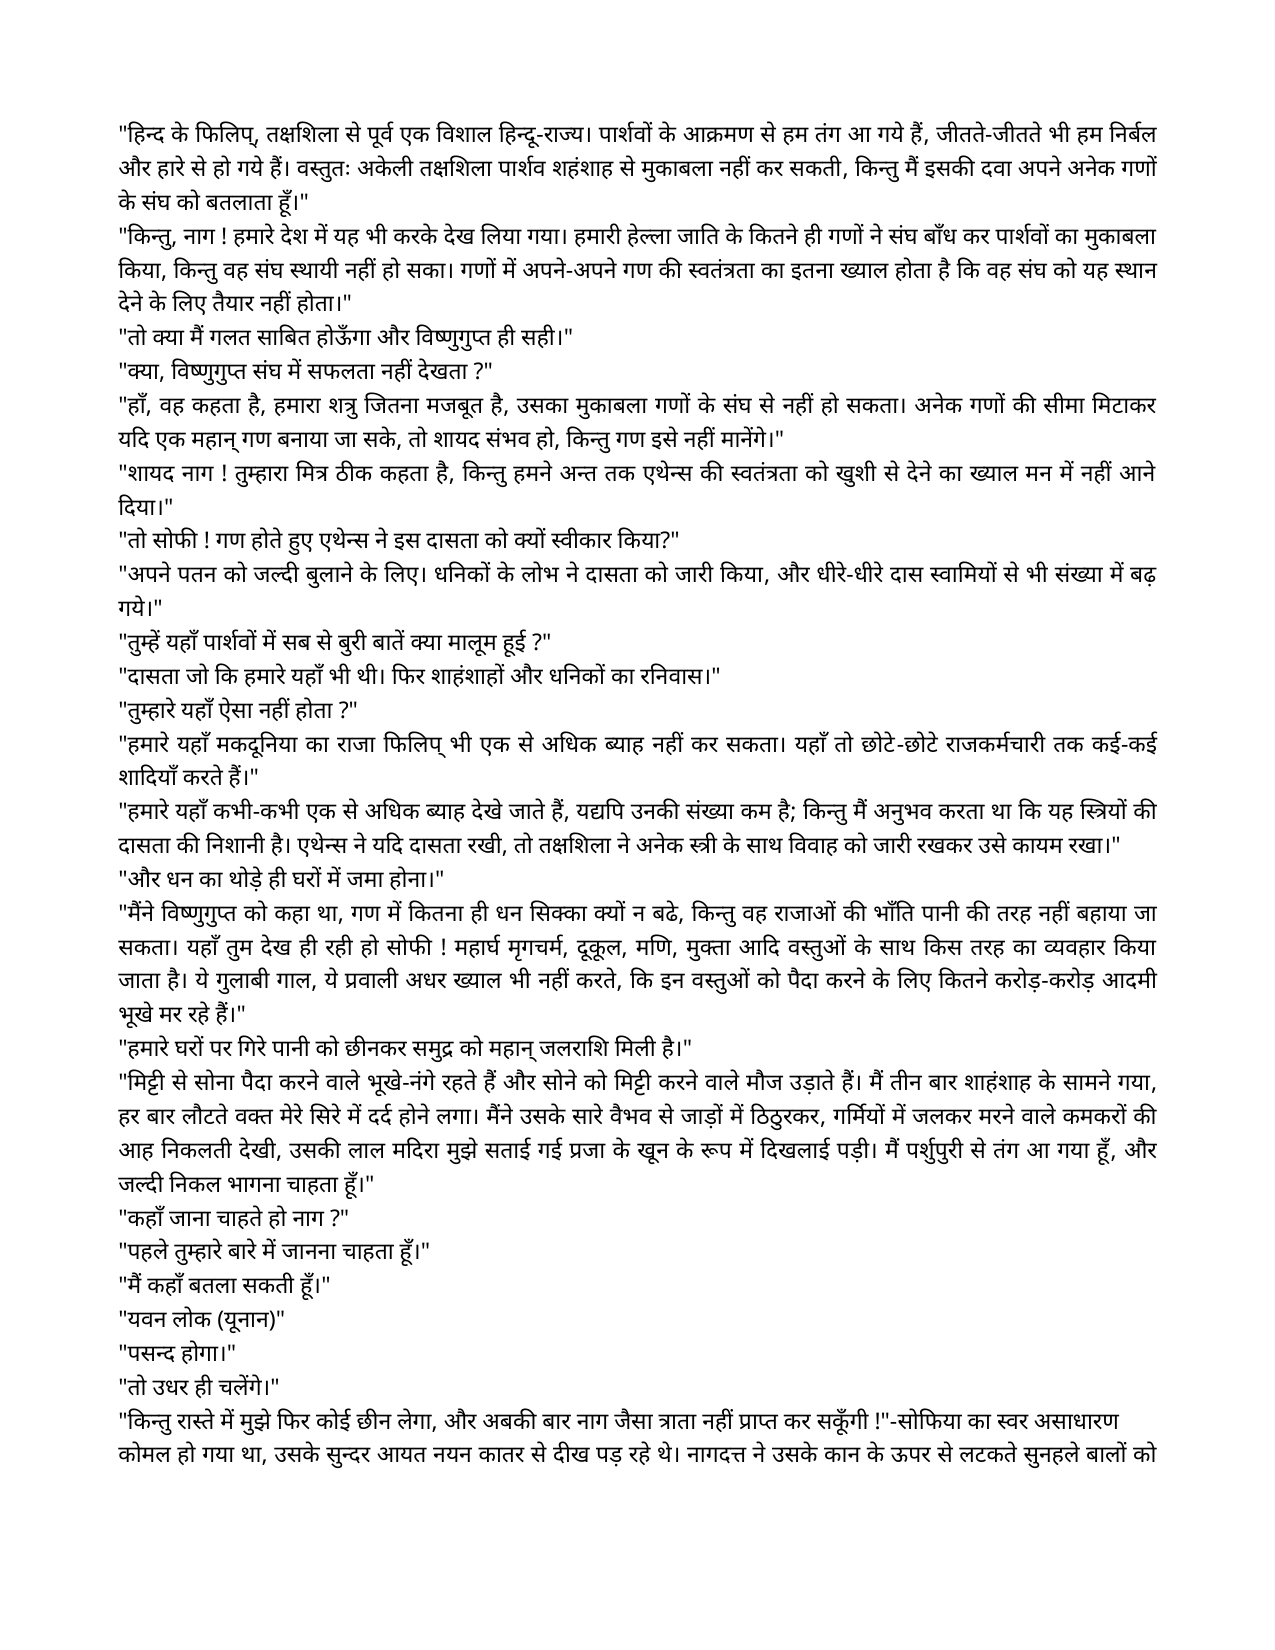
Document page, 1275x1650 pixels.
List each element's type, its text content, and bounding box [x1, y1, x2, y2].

text "तो उधर ही चलेंगे।" [118, 1371, 1157, 1404]
text "तुम्हारे यहाँ ऐसा नहीं होता ?" [118, 694, 1157, 727]
text "शायद नाग ! तुम्हारा मित्र ठीक कहता है, किन्तु हमने अन्त तक एथेन्स की स्वतंत्रता को खुशी से देने का ख्याल मन में नहीं आने दिया।" [118, 457, 1157, 524]
text "मैं कहाँ बतला सकती हूँ।" [118, 1269, 1157, 1303]
text "हमारे यहाँ कभी-कभी एक से अधिक ब्याह देखे जाते हैं, यद्यपि उनकी संख्या कम है; किन्तु मैं अनुभव करता था कि यह स्त्रियों की दासता की निशानी है। एथेन्स ने यदि दासता रखी, तो तक्षशिला ने अनेक स्त्री के साथ विवाह को जारी रखकर उसे कायम रखा।" [118, 795, 1157, 863]
text "हिन्द के फिलिप्, तक्षशिला से पूर्व एक विशाल हिन्दू-राज्य। पार्शवों के आक्रमण से हम तंग आ गये हैं, जीतते-जीतते भी हम निर्बल और हारे से हो गये हैं। वस्तुतः अकेली तक्षशिला पार्शव शहंशाह से मुकाबला नहीं कर सकती, किन्तु मैं इसकी दवा अपने अनेक गणों के संघ को बतलाता हूँ।" [118, 118, 1157, 220]
text "हमारे यहाँ मकदूनिया का राजा फिलिप् भी एक से अधिक ब्याह नहीं कर सकता। यहाँ तो छोटे-छोटे राजकर्मचारी तक कई-कई शादियाँ करते हैं।" [118, 727, 1157, 795]
text "पहले तुम्हारे बारे में जानना चाहता हूँ।" [118, 1235, 1157, 1269]
text "पसन्द होगा।" [118, 1337, 1157, 1371]
text "हाँ, वह कहता है, हमारा शत्रु जितना मजबूत है, उसका मुकाबला गणों के संघ से नहीं हो सकता। अनेक गणों की सीमा मिटाकर यदि एक महान् गण बनाया जा सके, तो शायद संभव हो, किन्तु गण इसे नहीं मानेंगे।" [118, 389, 1157, 457]
text "मैंने विष्णुगुप्त को कहा था, गण में कितना ही धन सिक्का क्यों न बढे, किन्तु वह राजाओं की भाँति पानी की तरह नहीं बहाया जा सकता। यहाँ तुम देख ही रही हो सोफी ! महार्घ मृगचर्म, दूकूल, मणि, मुक्ता आदि वस्तुओं के साथ किस तरह का व्यवहार किया जाता है। ये गुलाबी गाल, ये प्रवाली अधर ख्याल भी नहीं करते, कि इन वस्तुओं को पैदा करने के लिए कितने करोड़-करोड़ आदमी भूखे मर रहे हैं।" [118, 897, 1157, 1032]
text "किन्तु रास्ते में मुझे फिर कोई छीन लेगा, और अबकी बार नाग जैसा त्राता नहीं प्राप्त कर सकूँगी !"-सोफिया का स्वर असाधारण [118, 1404, 1157, 1438]
text "और धन का थोड़े ही घरों में जमा होना।" [118, 863, 1157, 897]
text "मिट्टी से सोना पैदा करने वाले भूखे-नंगे रहते हैं और सोने को मिट्टी करने वाले मौज उड़ाते हैं। मैं तीन बार शाहंशाह के सामने गया, हर बार लौटते वक्त मेरे सिरे में दर्द होने लगा। मैंने उसके सारे वैभव से जाड़ों में ठिठुरकर, गर्मियों में जलकर मरने वाले कमकरों की आह निकलती देखी, उसकी लाल मदिरा मुझे सताई गई प्रजा के खून के रूप में दिखलाई पड़ी। मैं पर्शुपुरी से तंग आ गया हूँ, और जल्दी निकल भागना चाहता हूँ।" [118, 1066, 1157, 1201]
text "यवन लोक (यूनान)" [118, 1303, 1157, 1337]
text "किन्तु, नाग ! हमारे देश में यह भी करके देख लिया गया। हमारी हेल्ला जाति के कितने ही गणों ने संघ बाँध कर पार्शवों का मुकाबला किया, किन्तु वह संघ स्थायी नहीं हो सका। गणों में अपने-अपने गण की स्वतंत्रता का इतना ख्याल होता है कि वह संघ को यह स्थान देने के लिए तैयार नहीं होता।" [118, 220, 1157, 321]
text "कहाँ जाना चाहते हो नाग ?" [118, 1201, 1157, 1235]
text "अपने पतन को जल्दी बुलाने के लिए। धनिकों के लोभ ने दासता को जारी किया, और धीरे-धीरे दास स्वामियों से भी संख्या में बढ़ गये।" [118, 558, 1157, 626]
text "क्या, विष्णुगुप्त संघ में सफलता नहीं देखता ?" [118, 355, 1157, 389]
text "तो क्या मैं गलत साबित होऊँगा और विष्णुगुप्त ही सही।" [118, 321, 1157, 355]
text "दासता जो कि हमारे यहाँ भी थी। फिर शाहंशाहों और धनिकों का रनिवास।" [118, 660, 1157, 694]
text कोमल हो गया था, उसके सुन्दर आयत नयन कातर से दीख पड़ रहे थे। नागदत्त ने उसके कान के ऊपर से लटकते सुनहले बालों को [118, 1438, 1157, 1472]
text "तुम्हें यहाँ पार्शवों में सब से बुरी बातें क्या मालूम हूई ?" [118, 626, 1157, 660]
text "तो सोफी ! गण होते हुए एथेन्स ने इस दासता को क्यों स्वीकार किया?" [118, 524, 1157, 558]
text "हमारे घरों पर गिरे पानी को छीनकर समुद्र को महान् जलराशि मिली है।" [118, 1032, 1157, 1066]
